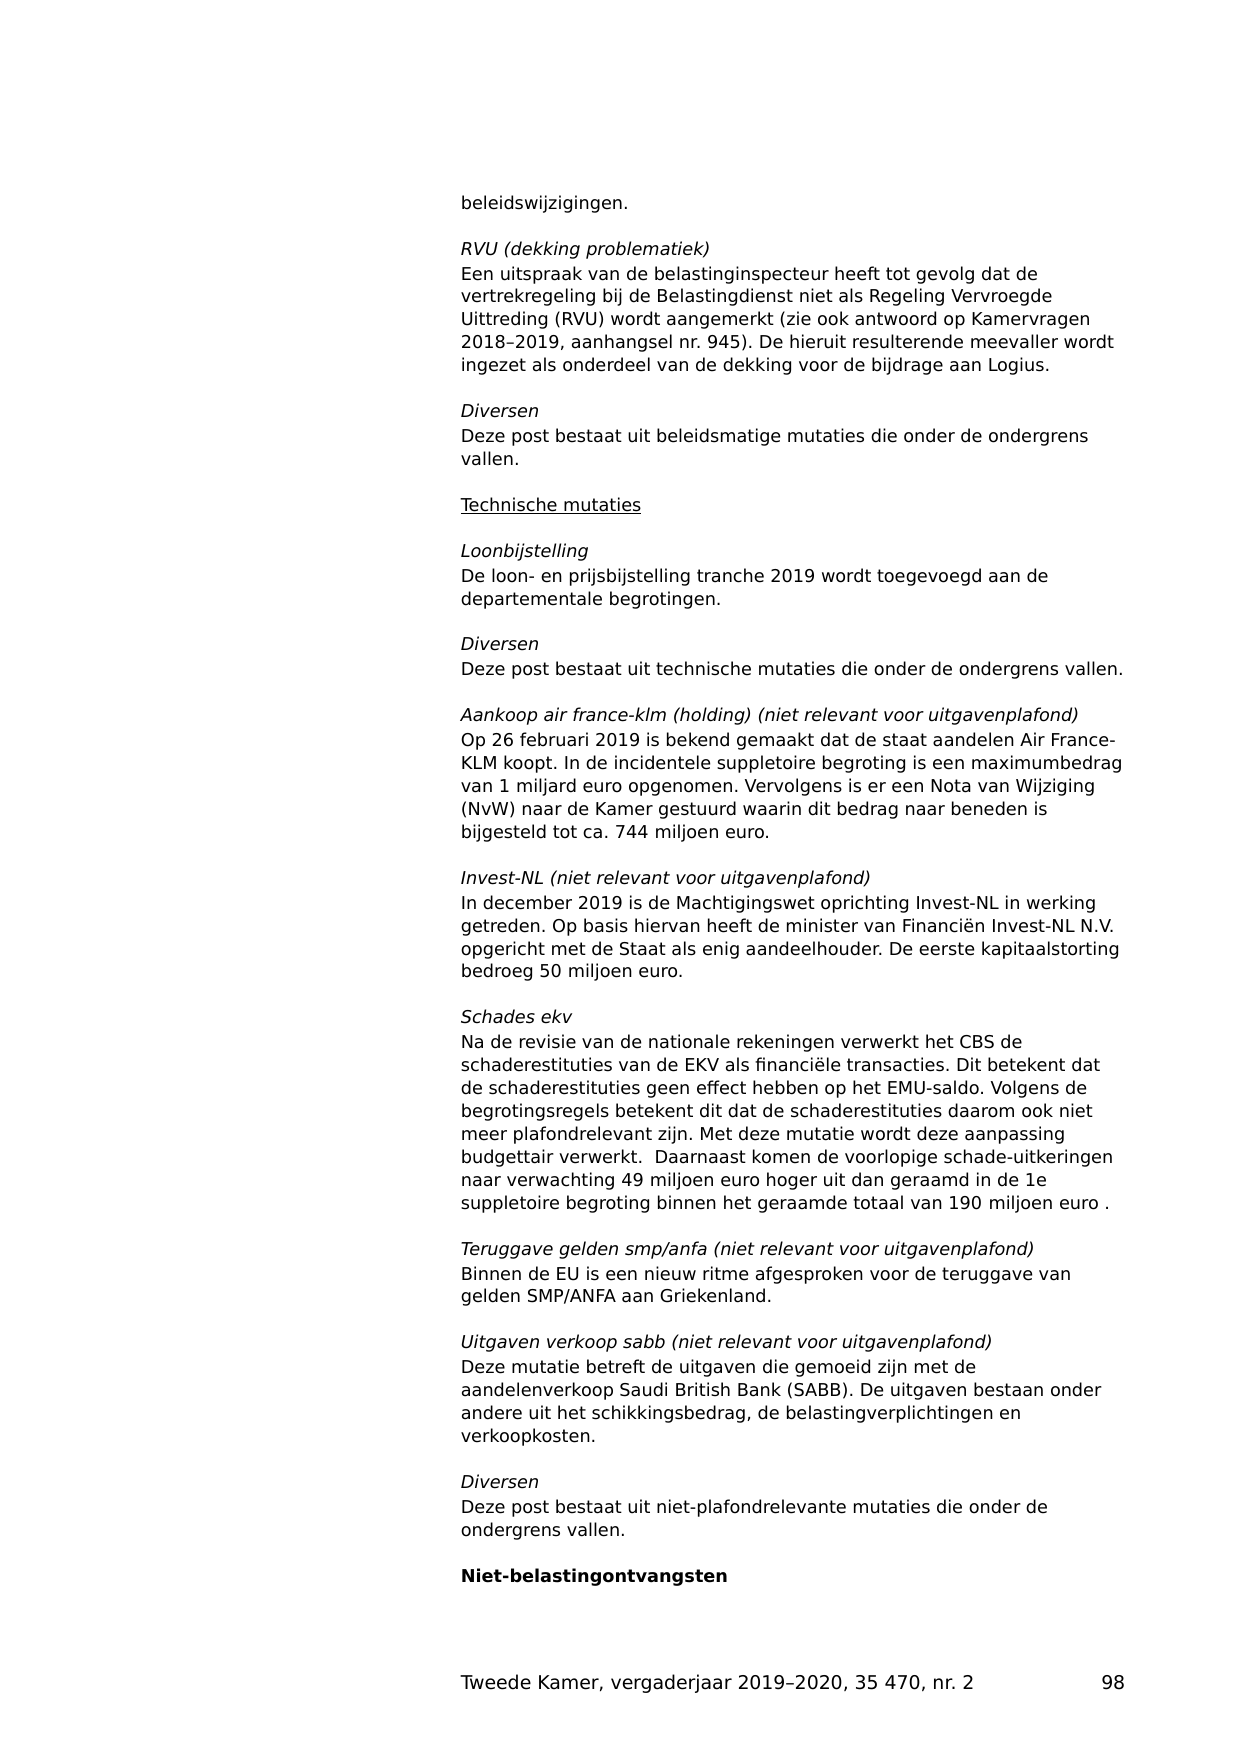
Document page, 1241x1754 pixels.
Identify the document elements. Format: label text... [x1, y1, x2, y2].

text Technische mutaties [461, 493, 1125, 516]
text Niet-belastingontvangsten [461, 1564, 1125, 1587]
text Deze post bestaat uit beleidsmatige mutaties die onder de ondergrens vallen. [461, 424, 1125, 470]
text Een uitspraak van de belastinginspecteur heeft tot gevolg dat de vertrekregeling bij de Belastingdienst niet als Regeling Vervroegde Uittreding (RVU) wordt aangemerkt (zie ook antwoord op Kamervragen 2018–2019, aanhangsel nr. 945). De hieruit resulterende meevaller wordt ingezet als onderdeel van de dekking voor de bijdrage aan Logius. [461, 262, 1125, 376]
text Teruggave gelden smp/anfa (niet relevant voor uitgavenplafond) [461, 1237, 1125, 1259]
text Schades ekv [461, 1005, 1125, 1028]
text Na de revisie van de nationale rekeningen verwerkt het CBS de schaderestituties van de EKV als financiële transacties. Dit betekent dat de schaderestituties geen effect hebben op het EMU-saldo. Volgens de begrotingsregels betekent dit dat de schaderestituties daarom ook niet meer plafondrelevant zijn. Met deze mutatie wordt deze aanpassing budgettair verwerkt. Daarnaast komen de voorlopige schade-uitkeringen naar verwachting 49 miljoen euro hoger uit dan geraamd in de 1e suppletoire begroting binnen het geraamde totaal van 190 miljoen euro . [461, 1030, 1125, 1214]
text Deze post bestaat uit niet-plafondrelevante mutaties die onder de ondergrens vallen. [461, 1495, 1125, 1541]
text Deze mutatie betreft de uitgaven die gemoeid zijn met de aandelenverkoop Saudi British Bank (SABB). De uitgaven bestaan onder andere uit het schikkingsbedrag, de belastingverplichtingen en verkoopkosten. [461, 1355, 1125, 1447]
text De loon- en prijsbijstelling tranche 2019 wordt toegevoegd aan de departementale begrotingen. [461, 564, 1125, 609]
text Aankoop air france-klm (holding) (niet relevant voor uitgavenplafond) [461, 703, 1125, 726]
text Diversen [461, 399, 1125, 422]
text Deze post bestaat uit technische mutaties die onder de ondergrens vallen. [461, 657, 1125, 680]
text RVU (dekking problematiek) [461, 237, 1125, 259]
text Diversen [461, 1470, 1125, 1493]
text In december 2019 is de Machtigingswet oprichting Invest-NL in werking getreden. Op basis hiervan heeft de minister van Financiën Invest-NL N.V. opgericht met de Staat als enig aandeelhouder. De eerste kapitaalstorting bedroeg 50 miljoen euro. [461, 891, 1125, 982]
text Loonbijstelling [461, 539, 1125, 562]
text Op 26 februari 2019 is bekend gemaakt dat de staat aandelen Air France-KLM koopt. In de incidentele suppletoire begroting is een maximumbedrag van 1 miljard euro opgenomen. Vervolgens is er een Nota van Wijziging (NvW) naar de Kamer gestuurd waarin dit bedrag naar beneden is bijgesteld tot ca. 744 miljoen euro. [461, 728, 1125, 843]
text Uitgaven verkoop sabb (niet relevant voor uitgavenplafond) [461, 1330, 1125, 1353]
text Invest-NL (niet relevant voor uitgavenplafond) [461, 866, 1125, 889]
text Binnen de EU is een nieuw ritme afgesproken voor de teruggave van gelden SMP/ANFA aan Griekenland. [461, 1262, 1125, 1307]
text Diversen [461, 632, 1125, 655]
text beleidswijzigingen. [461, 191, 1125, 214]
